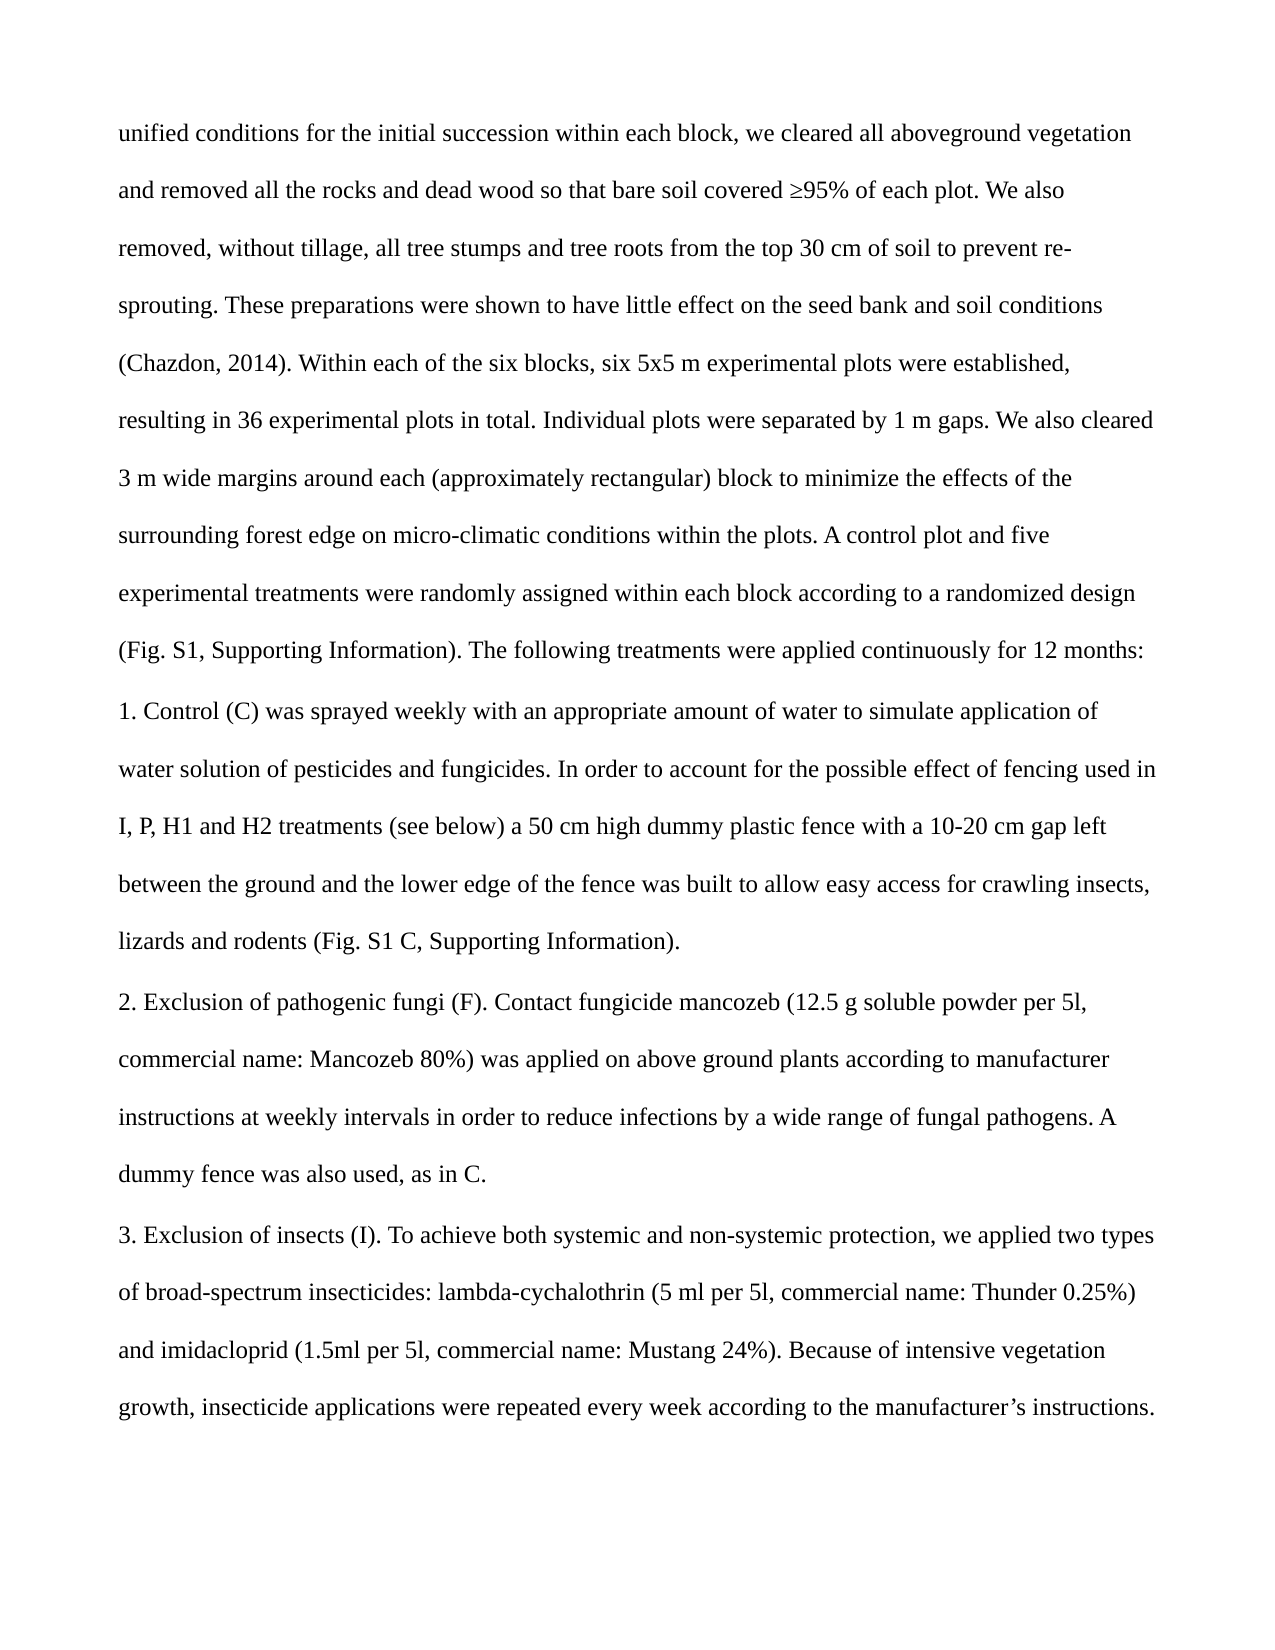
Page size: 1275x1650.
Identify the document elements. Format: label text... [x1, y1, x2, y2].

text 3. Exclusion of insects (I). To achieve both systemic and non-systemic protection, we applied two types of broad-spectrum insecticides: lambda-cychalothrin (5 ml per 5l, commercial name: Thunder 0.25%) and imidacloprid (1.5ml per 5l, commercial name: Mustang 24%). Because of intensive vegetation growth, insecticide applications were repeated every week according to the manufacturer’s instructions. [118, 1220, 1157, 1421]
text unified conditions for the initial succession within each block, we cleared all aboveground vegetation and removed all the rocks and dead wood so that bare soil covered ≥95% of each plot. We also removed, without tillage, all tree stumps and tree roots from the top 30 cm of soil to prevent re-sprouting. These preparations were shown to have little effect on the seed bank and soil conditions (Chazdon, 2014). Within each of the six blocks, six 5x5 m experimental plots were established, resulting in 36 experimental plots in total. Individual plots were separated by 1 m gaps. We also cleared 3 m wide margins around each (approximately rectangular) block to minimize the effects of the surrounding forest edge on micro-climatic conditions within the plots. A control plot and five experimental treatments were randomly assigned within each block according to a randomized design (Fig. S1, Supporting Information). The following treatments were applied continuously for 12 months: [118, 118, 1157, 664]
text 1. Control (C) was sprayed weekly with an appropriate amount of water to simulate application of water solution of pesticides and fungicides. In order to account for the possible effect of fencing used in I, P, H1 and H2 treatments (see below) a 50 cm high dummy plastic fence with a 10-20 cm gap left between the ground and the lower edge of the fence was built to allow easy access for crawling insects, lizards and rodents (Fig. S1 C, Supporting Information). [118, 696, 1157, 955]
text 2. Exclusion of pathogenic fungi (F). Contact fungicide mancozeb (12.5 g soluble powder per 5l, commercial name: Mancozeb 80%) was applied on above ground plants according to manufacturer instructions at weekly intervals in order to reduce infections by a wide range of fungal pathogens. A dummy fence was also used, as in C. [118, 987, 1157, 1188]
